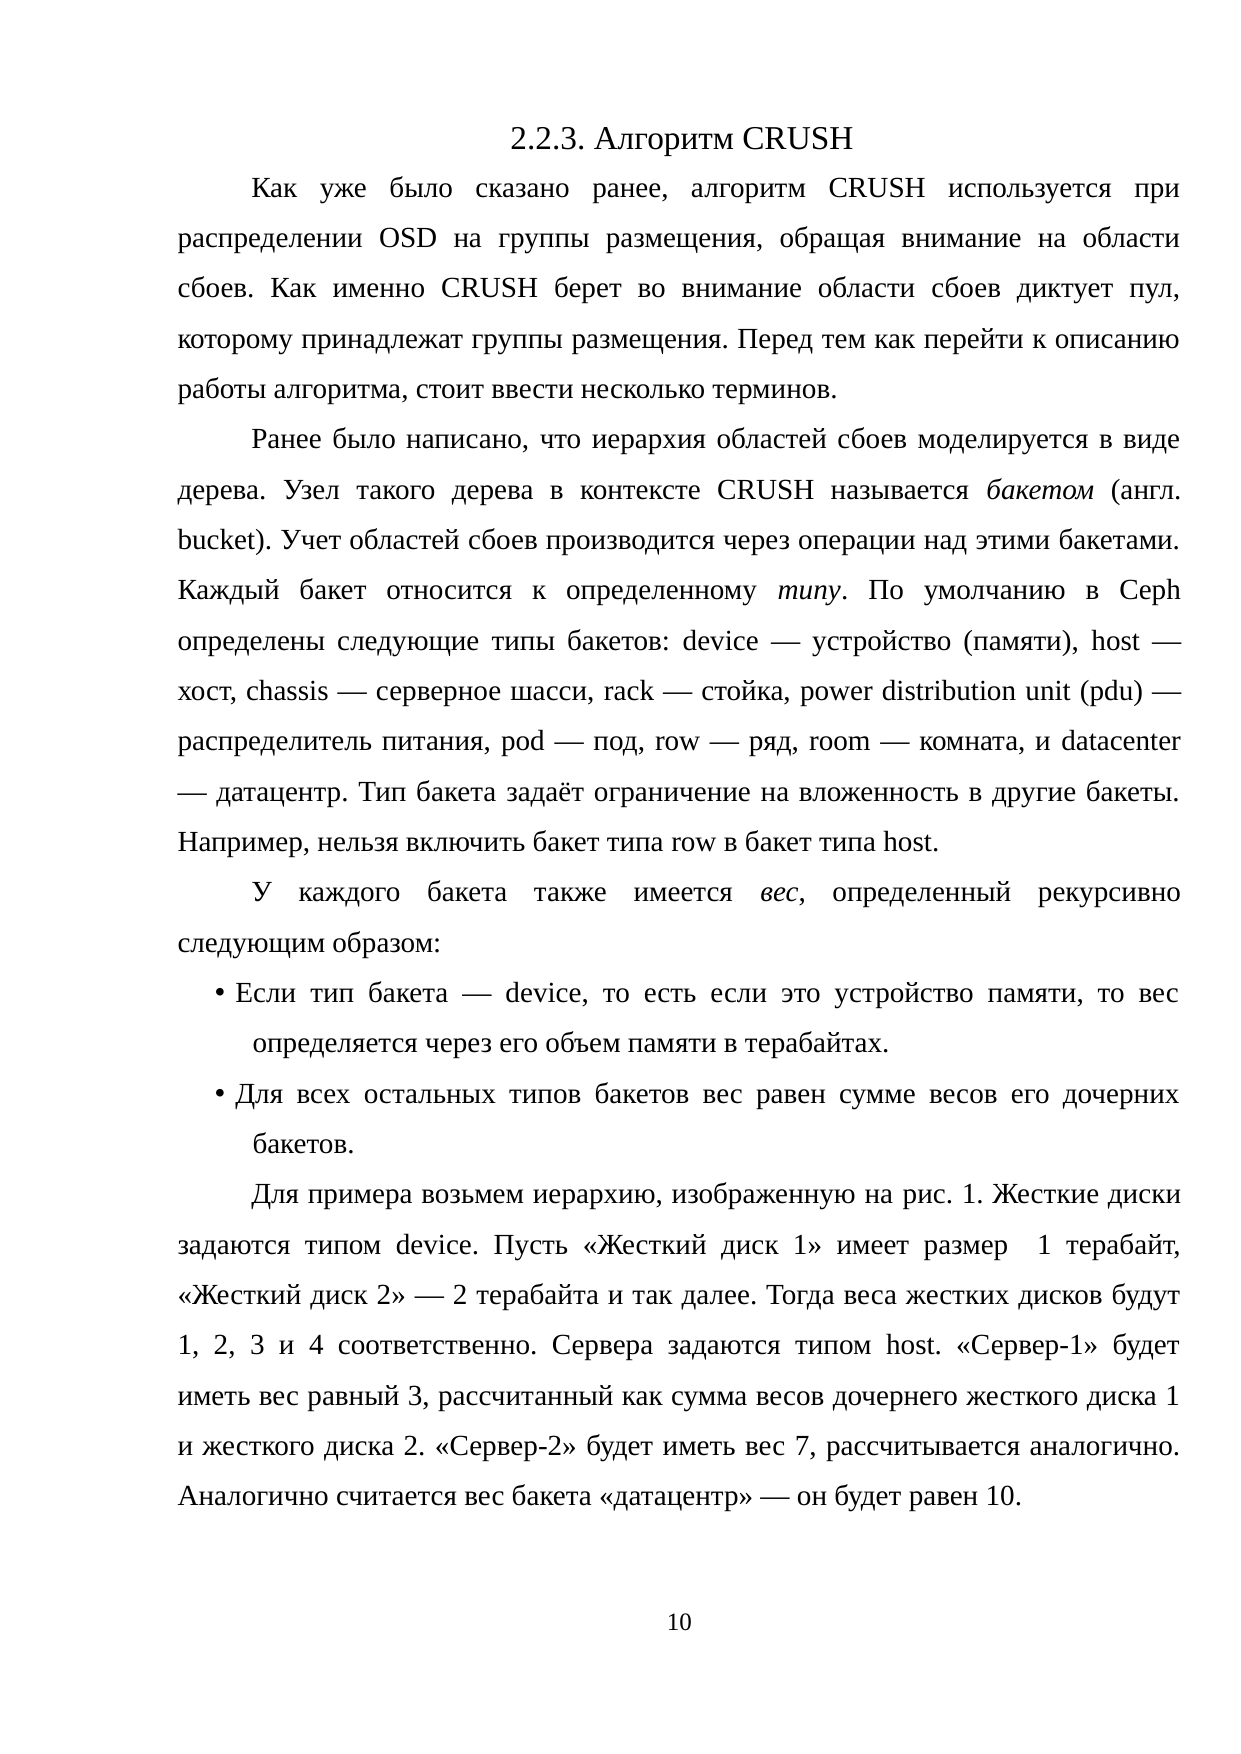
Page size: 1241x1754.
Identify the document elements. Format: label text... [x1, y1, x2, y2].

text У каждого бакета также имеется вес, определенный рекурсивно следующим образом: [177, 874, 1181, 958]
text Ранее было написано, что иерархия областей сбоев моделируется в виде дерева. Узел такого дерева в контексте CRUSH называется бакетом (англ. bucket). Учет областей сбоев производится через операции над этими бакетами. Каждый бакет относится к определенному типу. По умолчанию в Ceph определены следующие типы бакетов: device — устройство (памяти), host — хост, chassis — серверное шасси, rack — стойка, power distribution unit (pdu) — распределитель питания, pod — под, row — ряд, room — комната, и datacenter — датацентр. Тип бакета задаёт ограничение на вложенность в другие бакеты. Например, нельзя включить бакет типа row в бакет типа host. [177, 422, 1181, 858]
text Для примера возьмем иерархию, изображенную на рис. 1. Жесткие диски задаются типом device. Пусть «Жесткий диск 1» имеет размер 1 терабайт, «Жесткий диск 2» — 2 терабайта и так далее. Тогда веса жестких дисков будут 1, 2, 3 и 4 соответственно. Сервера задаются типом host. «Сервер-1» будет иметь вес равный 3, рассчитанный как сумма весов дочернего жесткого диска 1 и жесткого диска 2. «Сервер-2» будет иметь вес 7, рассчитывается аналогично. Аналогично считается вес бакета «датацентр» — он будет равен 10. [177, 1176, 1181, 1512]
subtitle Алгоритм CRUSH [177, 118, 1181, 156]
list Для всех остальных типов бакетов вес равен сумме весов его дочерних бакетов. [215, 1076, 1181, 1160]
text Как уже было сказано ранее, алгоритм CRUSH используется при распределении OSD на группы размещения, обращая внимание на области сбоев. Как именно CRUSH берет во внимание области сбоев диктует пул, которому принадлежат группы размещения. Перед тем как перейти к описанию работы алгоритма, стоит ввести несколько терминов. [177, 170, 1181, 405]
list Если тип бакета — device, то есть если это устройство памяти, то вес определяется через его объем памяти в терабайтах. [215, 975, 1181, 1059]
